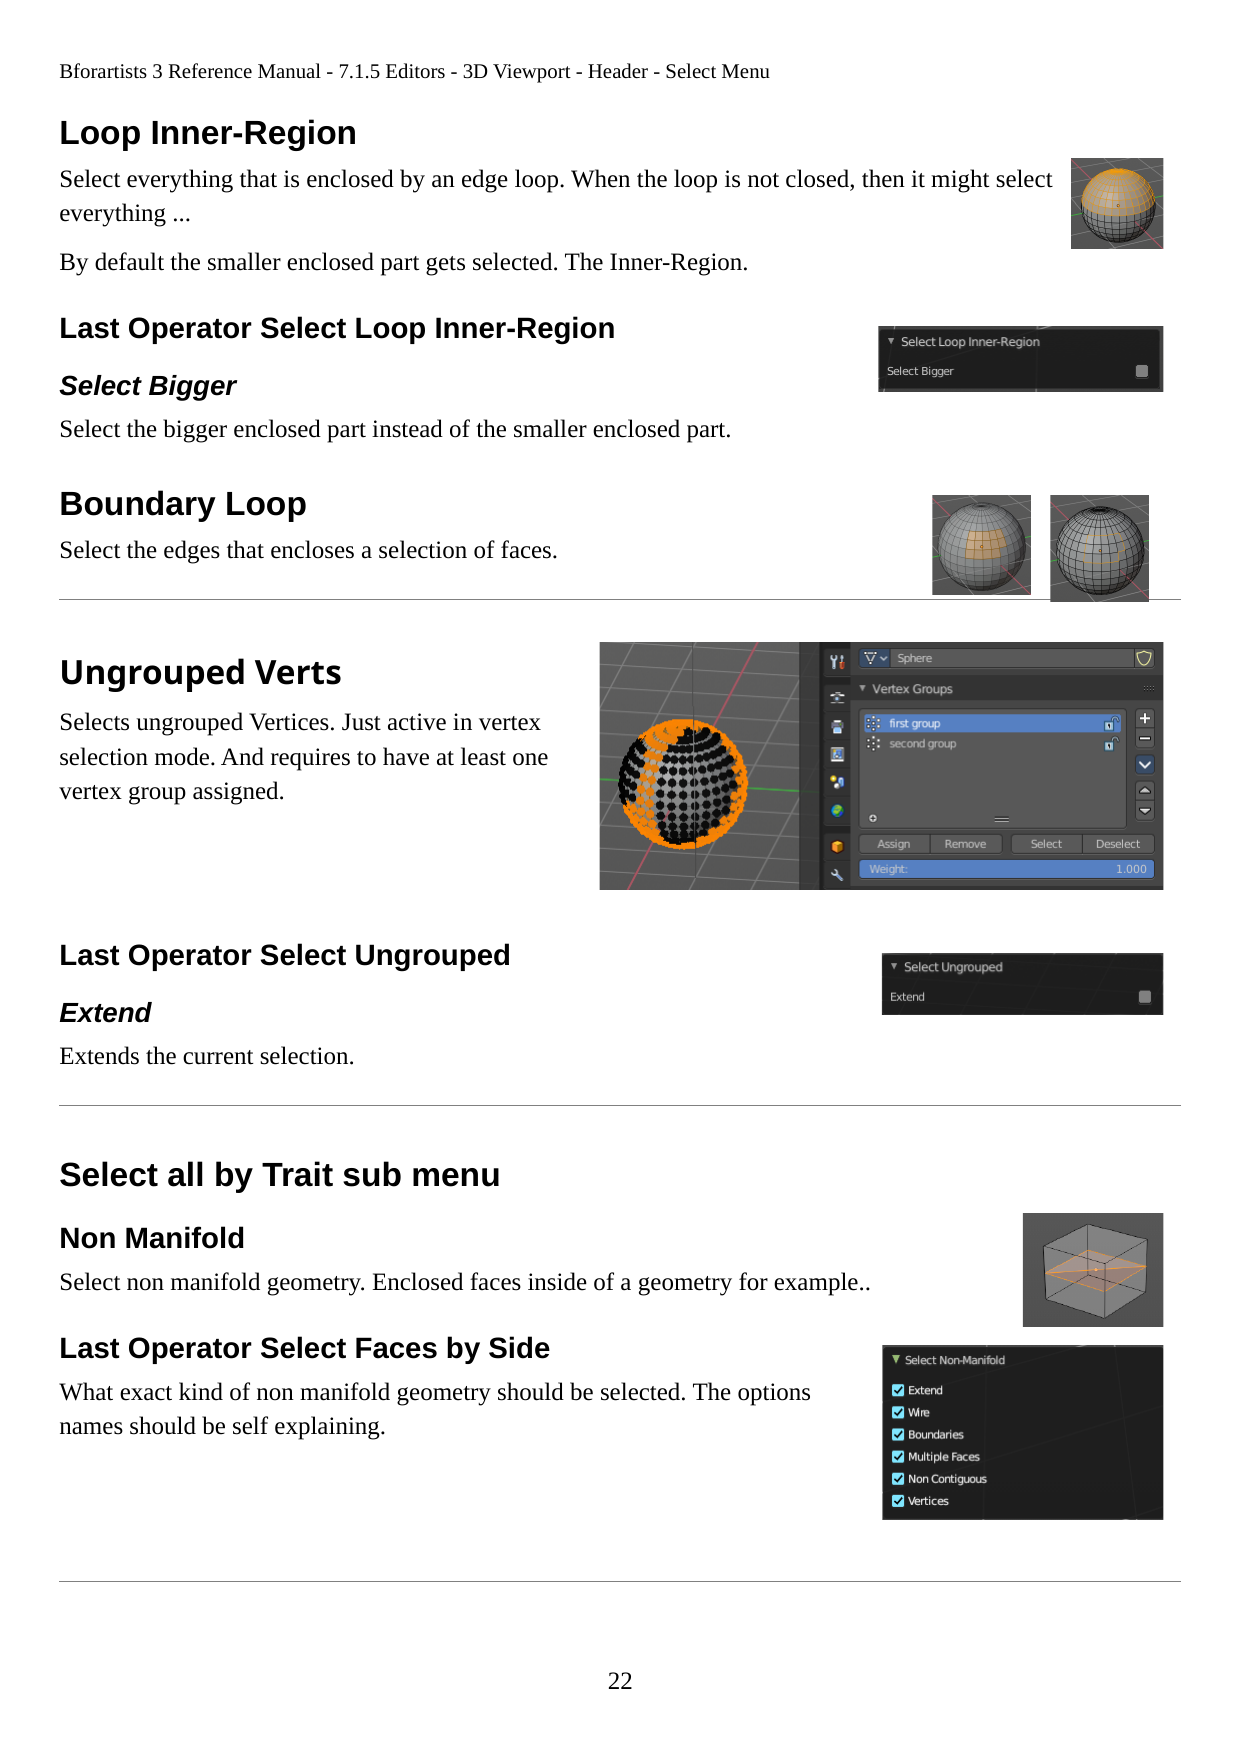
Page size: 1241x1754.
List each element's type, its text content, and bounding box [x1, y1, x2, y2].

picture [878, 326, 1164, 392]
subtitle Last Operator Select Loop Inner-Region [59, 311, 1181, 345]
picture [1071, 158, 1164, 249]
picture [1050, 495, 1149, 602]
text What exact kind of non manifold geometry should be selected. The options names should be self explaining. [59, 1377, 882, 1440]
picture [882, 1345, 1164, 1520]
subtitle Ungrouped Verts [59, 649, 599, 694]
subtitle Non Manifold [59, 1221, 1022, 1254]
subtitle Select all by Trait sub menu [59, 1155, 1181, 1194]
picture [1022, 1213, 1164, 1327]
text Select non manifold geometry. Enclosed faces inside of a geometry for example.. [59, 1267, 1022, 1296]
subtitle Boundary Loop [59, 484, 1181, 523]
text Extends the current selection. [59, 1041, 1181, 1070]
picture [599, 642, 1164, 890]
subtitle [1164, 1221, 1181, 1254]
subtitle Last Operator Select Ungrouped [59, 938, 1181, 972]
subtitle Last Operator Select Faces by Side [59, 1331, 1181, 1364]
picture [932, 495, 1031, 595]
subtitle Select Bigger [59, 370, 1181, 402]
text Select everything that is enclosed by an edge loop. When the loop is not closed, then it might select everything ... [59, 164, 1071, 227]
text Select the bigger enclosed part instead of the smaller enclosed part. [59, 414, 1181, 443]
subtitle Loop Inner-Region [59, 113, 1181, 151]
text Selects ungrouped Vertices. Just active in vertex selection mode. And requires to have at least one vertex group assigned. [59, 707, 599, 805]
text Select the edges that encloses a selection of faces. [59, 535, 932, 564]
picture [881, 953, 1164, 1015]
text By default the smaller enclosed part gets selected. The Inner-Region. [59, 247, 1181, 276]
subtitle [1164, 649, 1181, 694]
subtitle Extend [59, 997, 1181, 1028]
